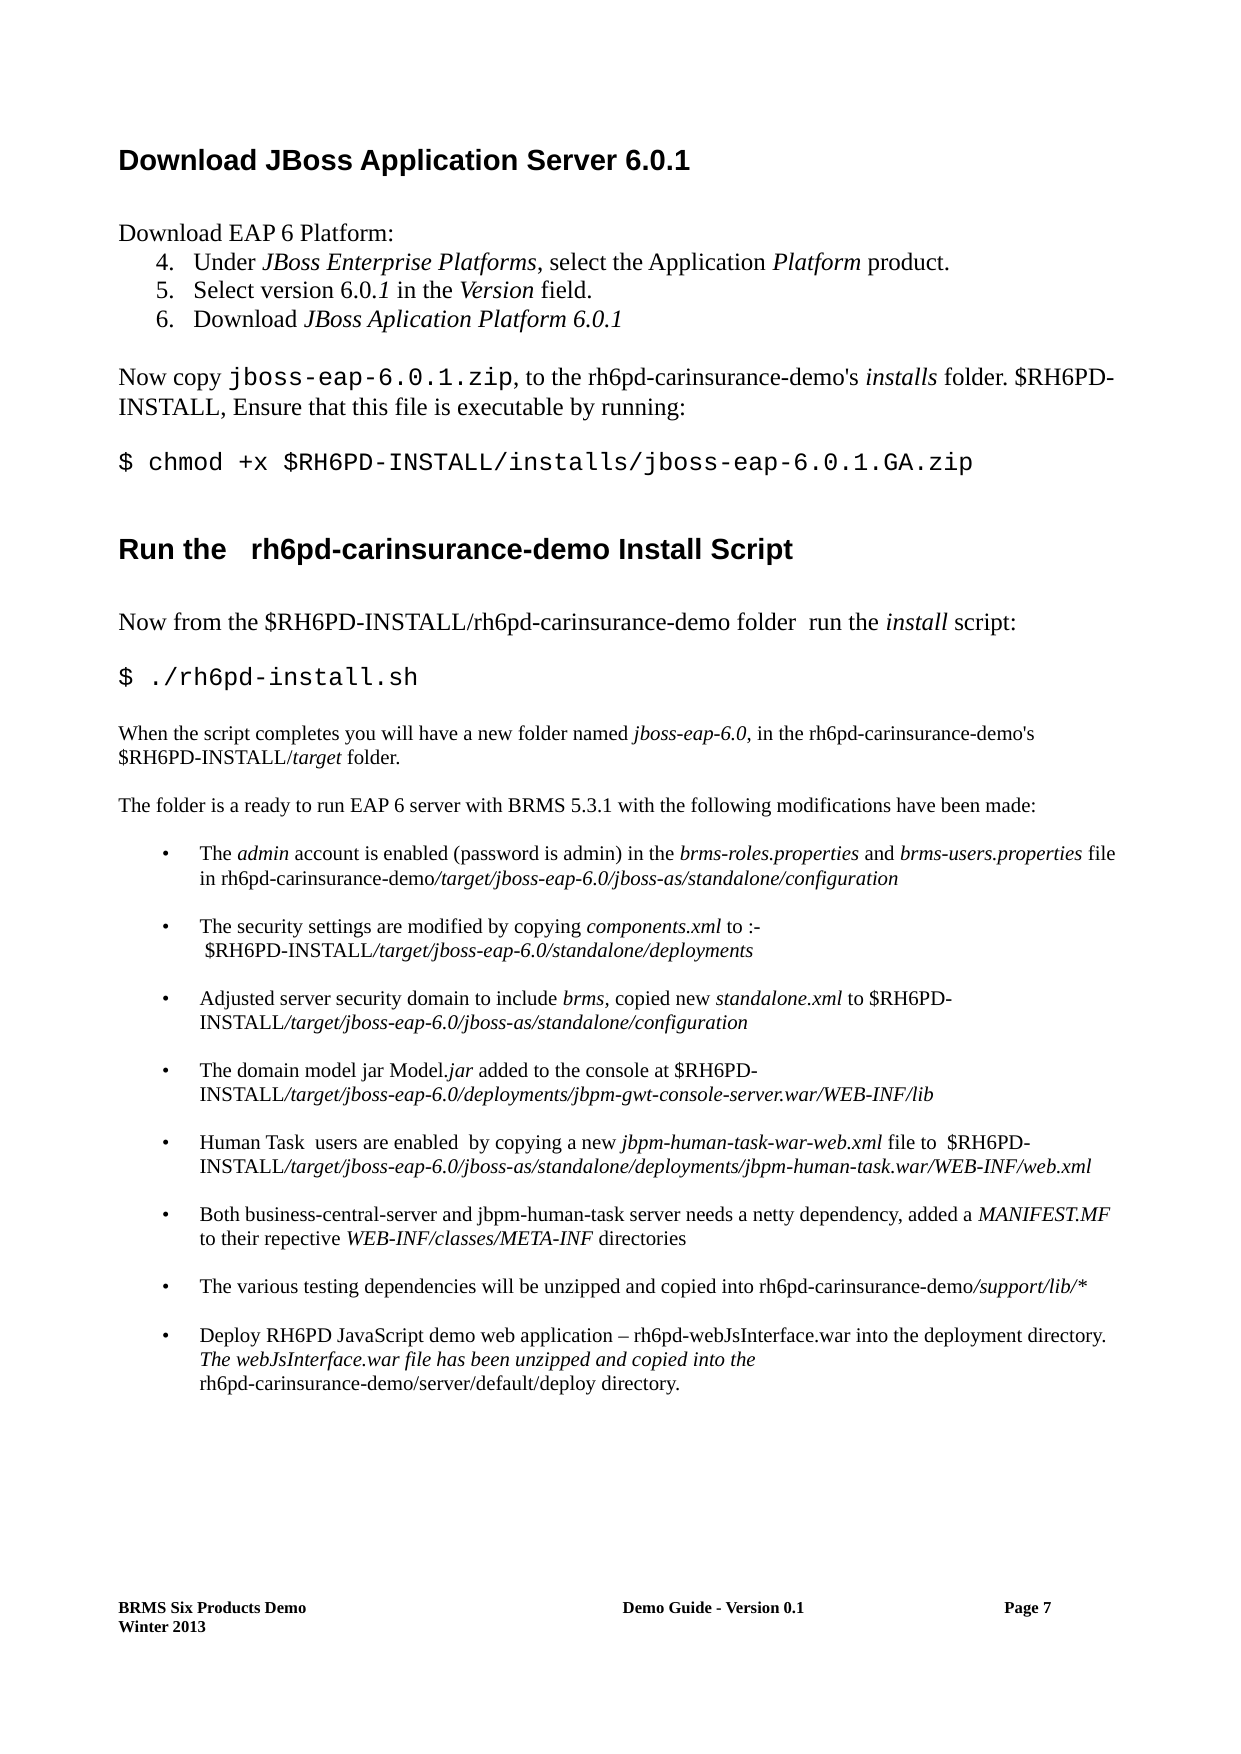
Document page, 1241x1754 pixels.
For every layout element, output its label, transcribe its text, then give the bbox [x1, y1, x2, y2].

text When the script completes you will have a new folder named jboss-eap-6.0, in the rh6pd-carinsurance-demo's $RH6PD-INSTALL/target folder. [118, 721, 1122, 769]
text $ ./rh6pd-install.sh [118, 664, 1122, 693]
text Download EAP 6 Platform: [118, 218, 1122, 247]
list The admin account is enabled (password is admin) in the brms-roles.properties and brms-users.properties file in rh6pd-carinsurance-demo/target/jboss-eap-6.0/jboss-as/standalone/configuration [162, 841, 1122, 889]
text The folder is a ready to run EAP 6 server with BRMS 5.3.1 with the following modifications have been made: [118, 793, 1122, 817]
list The security settings are modified by copying components.xml to :- [162, 913, 1122, 938]
list Deploy RH6PD JavaScript demo web application – rh6pd-webJsInterface.war into the deployment directory. The webJsInterface.war file has been unzipped and copied into the rh6pd-carinsurance-demo/server/default/deploy directory. [162, 1323, 1122, 1395]
subtitle Run the rh6pd-carinsurance-demo Install Script [118, 532, 1122, 566]
list Select version 6.0.1 in the Version field. [156, 275, 1122, 304]
list $RH6PD-INSTALL/target/jboss-eap-6.0/standalone/deployments [162, 938, 1122, 962]
subtitle Download JBoss Application Server 6.0.1 [118, 143, 1122, 177]
list Human Task users are enabled by copying a new jbpm-human-task-war-web.xml file to $RH6PD-INSTALL/target/jboss-eap-6.0/jboss-as/standalone/deployments/jbpm-human-task.war/WEB-INF/web.xml [162, 1130, 1122, 1178]
list The various testing dependencies will be unzipped and copied into rh6pd-carinsurance-demo/support/lib/* [162, 1274, 1122, 1298]
text Now from the $RH6PD-INSTALL/rh6pd-carinsurance-demo folder run the install script: [118, 607, 1122, 636]
list Under JBoss Enterprise Platforms, select the Application Platform product. [156, 247, 1122, 275]
text Now copy jboss-eap-6.0.1.zip, to the rh6pd-carinsurance-demo's installs folder. $RH6PD-INSTALL, Ensure that this file is executable by running: [118, 362, 1122, 421]
list Both business-central-server and jbpm-human-task server needs a netty dependency, added a MANIFEST.MF to their repective WEB-INF/classes/META-INF directories [162, 1202, 1122, 1250]
text $ chmod +x $RH6PD-INSTALL/installs/jboss-eap-6.0.1.GA.zip [118, 450, 1122, 478]
list The domain model jar Model.jar added to the console at $RH6PD-INSTALL/target/jboss-eap-6.0/deployments/jbpm-gwt-console-server.war/WEB-INF/lib [162, 1058, 1122, 1106]
list Adjusted server security domain to include brms, copied new standalone.xml to $RH6PD-INSTALL/target/jboss-eap-6.0/jboss-as/standalone/configuration [162, 986, 1122, 1034]
list Download JBoss Aplication Platform 6.0.1 [156, 304, 1122, 333]
